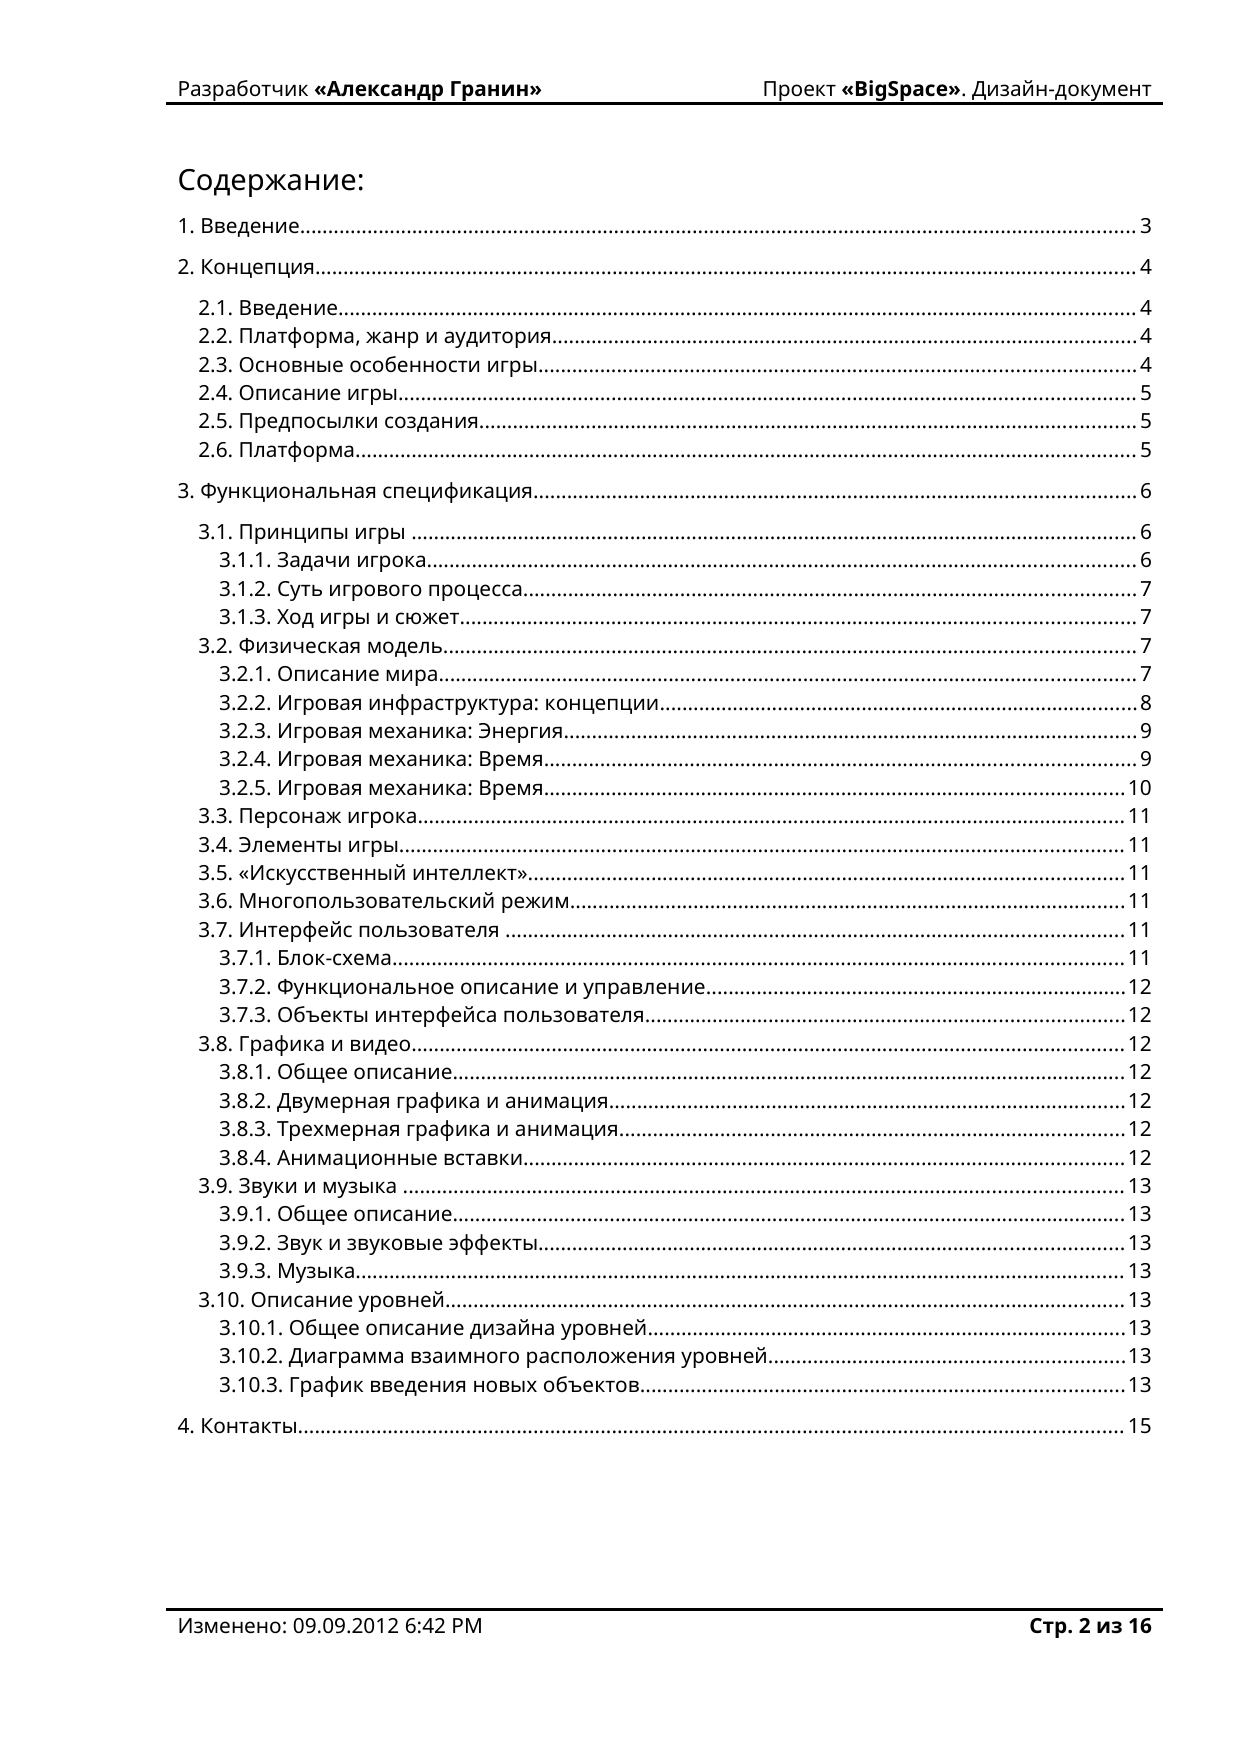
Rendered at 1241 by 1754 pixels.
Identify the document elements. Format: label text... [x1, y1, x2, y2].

text 3.9.2. Звук и звуковые эффекты 13 [219, 1228, 1152, 1256]
text 3.7.2. Функциональное описание и управление 12 [219, 972, 1152, 1000]
text 3.2.3. Игровая механика: Энергия 9 [219, 716, 1152, 744]
text 3.3. Персонаж игрока 11 [198, 801, 1152, 830]
text 3.10.1. Общее описание дизайна уровней 13 [219, 1313, 1152, 1342]
text 3.10. Описание уровней 13 [198, 1285, 1152, 1313]
text 3.10.3. График введения новых объектов 13 [219, 1370, 1152, 1398]
text 3.9.3. Музыка 13 [219, 1256, 1152, 1285]
text 3.7.3. Объекты интерфейса пользователя 12 [219, 1000, 1152, 1029]
text 3.8.2. Двумерная графика и анимация 12 [219, 1086, 1152, 1114]
text 2.1. Введение 4 [198, 293, 1152, 321]
text 3.4. Элементы игры 11 [198, 830, 1152, 858]
text 2.4. Описание игры 5 [198, 378, 1152, 407]
text 3.6. Многопользовательский режим 11 [198, 887, 1152, 915]
text 3.1.1. Задачи игрока 6 [219, 545, 1152, 574]
text 2.6. Платформа 5 [198, 435, 1152, 463]
text 3.8. Графика и видео 12 [198, 1029, 1152, 1057]
text 3.8.1. Общее описание 12 [219, 1057, 1152, 1086]
text Содержание: [177, 159, 1152, 198]
text 3.9.1. Общее описание 13 [219, 1199, 1152, 1228]
text 2.5. Предпосылки создания 5 [198, 407, 1152, 435]
text 3.2.4. Игровая механика: Время 9 [219, 744, 1152, 773]
text 3.8.4. Анимационные вставки 12 [219, 1143, 1152, 1171]
text 3.2.5. Игровая механика: Время 10 [219, 773, 1152, 801]
text 1. Введение 3 [177, 211, 1152, 239]
text 3.2. Физическая модель 7 [198, 631, 1152, 659]
text 3.10.2. Диаграмма взаимного расположения уровней 13 [219, 1342, 1152, 1370]
text 2. Концепция 4 [177, 252, 1152, 280]
text 3.8.3. Трехмерная графика и анимация 12 [219, 1114, 1152, 1143]
text 3.5. «Искусственный интеллект» 11 [198, 858, 1152, 887]
text 3.1.2. Суть игрового процесса 7 [219, 574, 1152, 602]
text 3.1.3. Ход игры и сюжет 7 [219, 602, 1152, 631]
text 4. Контакты 15 [177, 1411, 1152, 1439]
text 3.7. Интерфейс пользователя 11 [198, 915, 1152, 943]
text 3.9. Звуки и музыка 13 [198, 1171, 1152, 1199]
text 3.1. Принципы игры 6 [198, 517, 1152, 545]
text 3.2.1. Описание мира 7 [219, 659, 1152, 688]
text 3. Функциональная спецификация 6 [177, 476, 1152, 504]
text 2.3. Основные особенности игры 4 [198, 350, 1152, 378]
text 2.2. Платформа, жанр и аудитория 4 [198, 321, 1152, 350]
text 3.2.2. Игровая инфраструктура: концепции 8 [219, 688, 1152, 716]
text 3.7.1. Блок-схема 11 [219, 943, 1152, 972]
